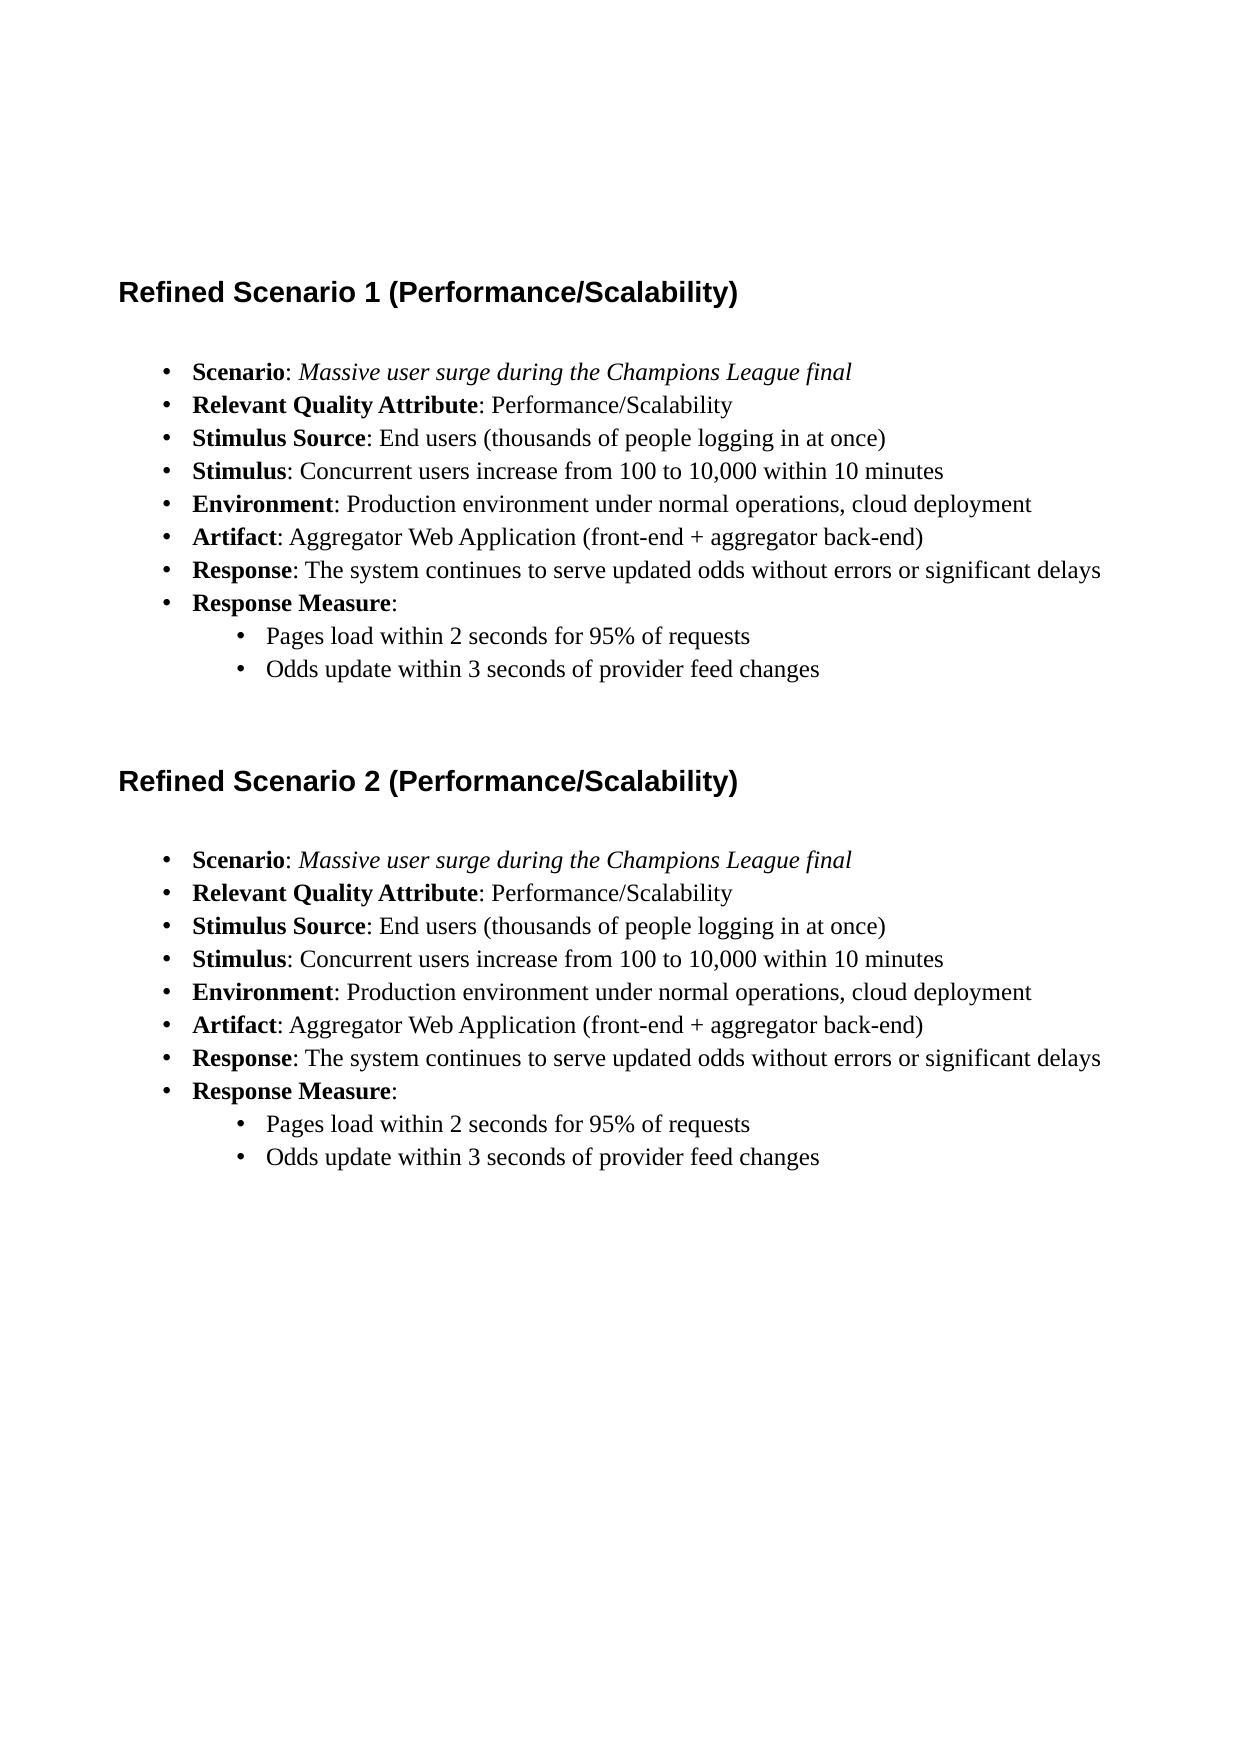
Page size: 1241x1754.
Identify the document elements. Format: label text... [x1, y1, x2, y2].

list Artifact: Aggregator Web Application (front-end + aggregator back-end) [162, 522, 1122, 551]
list Pages load within 2 seconds for 95% of requests [236, 621, 1122, 649]
list Response: The system continues to serve updated odds without errors or significant delays [162, 1043, 1122, 1072]
subtitle Refined Scenario 1 (Performance/Scalability) [118, 276, 1122, 309]
list Relevant Quality Attribute: Performance/Scalability [162, 390, 1122, 418]
list Pages load within 2 seconds for 95% of requests [236, 1109, 1122, 1138]
list Scenario: Massive user surge during the Champions League final [162, 357, 1122, 385]
list Stimulus Source: End users (thousands of people logging in at once) [162, 911, 1122, 939]
list Stimulus Source: End users (thousands of people logging in at once) [162, 423, 1122, 451]
list Artifact: Aggregator Web Application (front-end + aggregator back-end) [162, 1010, 1122, 1039]
list Odds update within 3 seconds of provider feed changes [236, 1142, 1122, 1171]
list Response Measure: [162, 588, 1122, 617]
list Odds update within 3 seconds of provider feed changes [236, 654, 1122, 683]
list Stimulus: Concurrent users increase from 100 to 10,000 within 10 minutes [162, 944, 1122, 973]
list Environment: Production environment under normal operations, cloud deployment [162, 977, 1122, 1006]
list Environment: Production environment under normal operations, cloud deployment [162, 489, 1122, 517]
list Relevant Quality Attribute: Performance/Scalability [162, 878, 1122, 907]
list Scenario: Massive user surge during the Champions League final [162, 845, 1122, 873]
list Response Measure: [162, 1076, 1122, 1105]
list Stimulus: Concurrent users increase from 100 to 10,000 within 10 minutes [162, 456, 1122, 484]
list Response: The system continues to serve updated odds without errors or significant delays [162, 555, 1122, 583]
subtitle Refined Scenario 2 (Performance/Scalability) [118, 764, 1122, 797]
